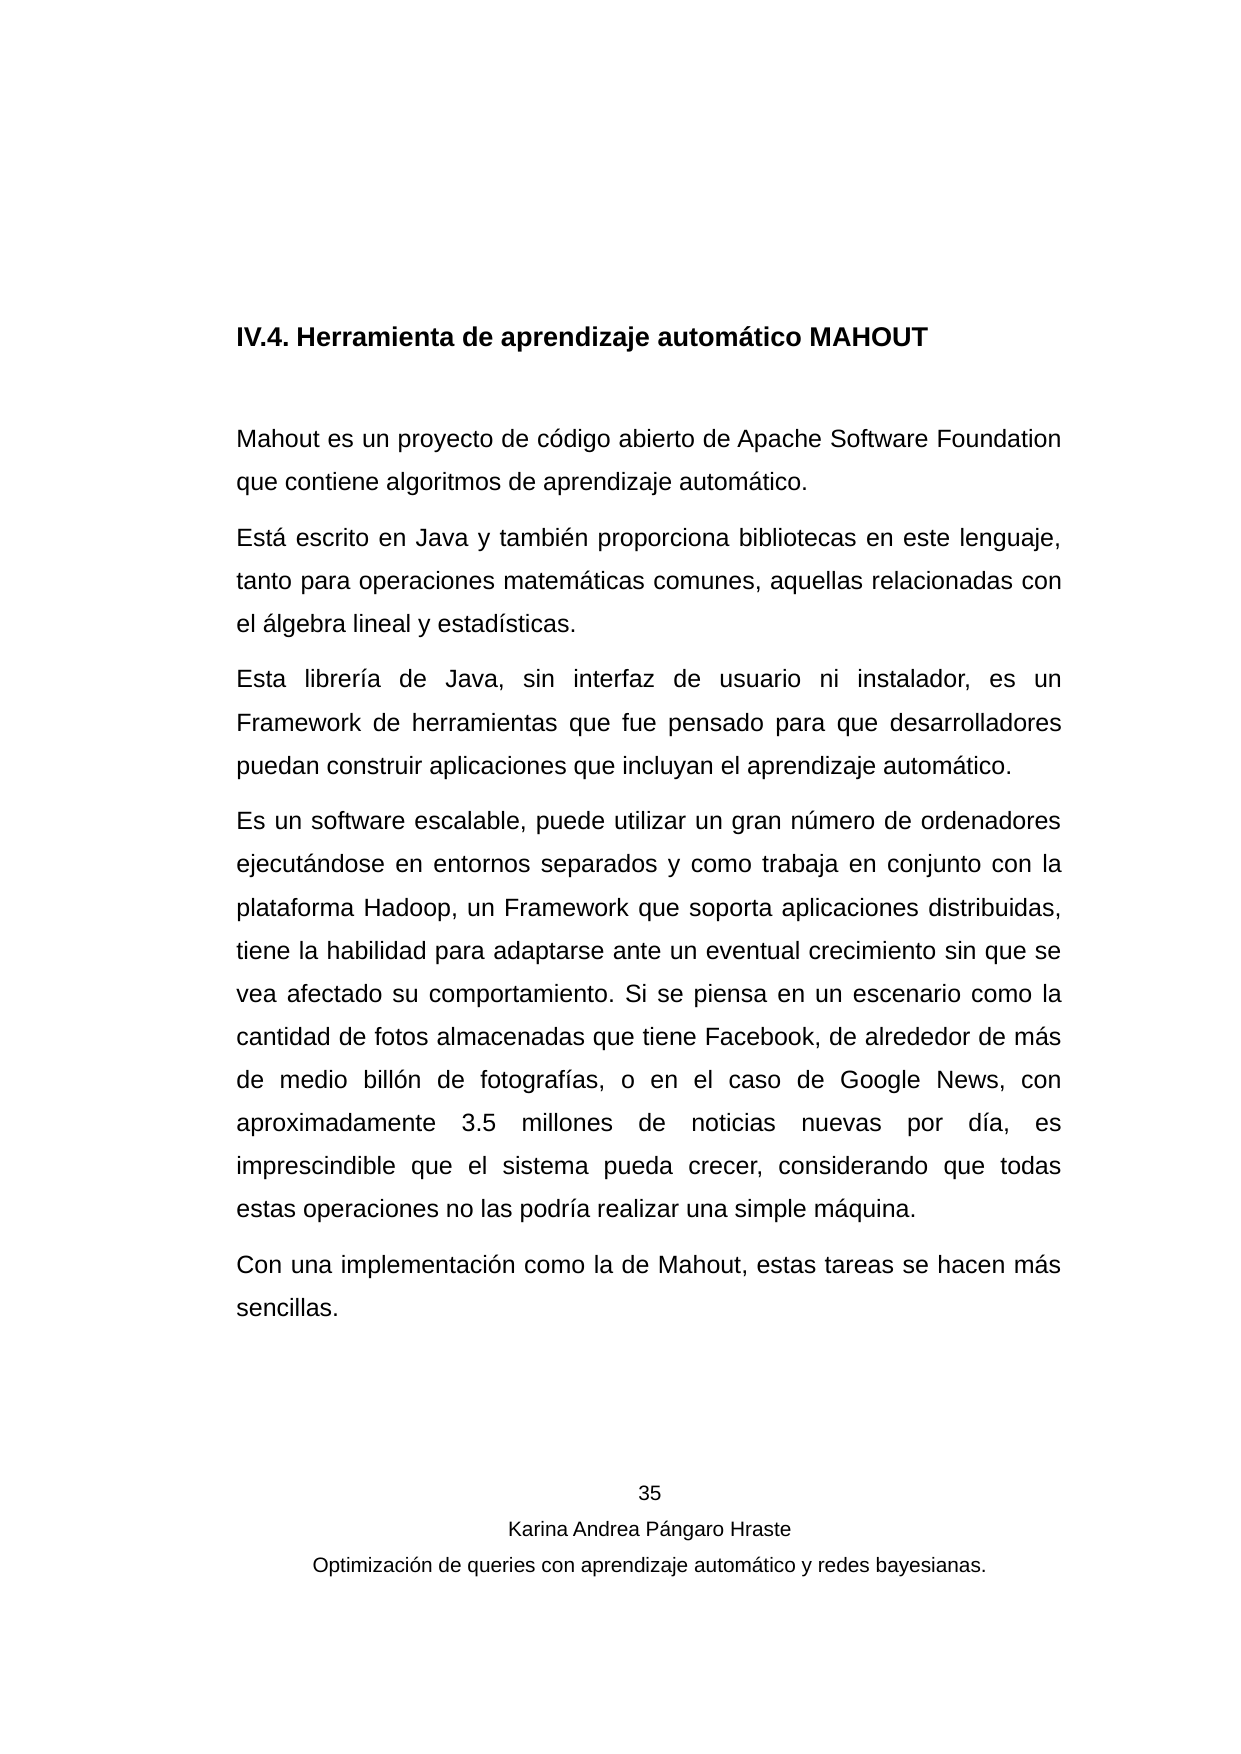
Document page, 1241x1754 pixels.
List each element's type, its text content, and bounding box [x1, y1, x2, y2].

subtitle Herramienta de aprendizaje automático MAHOUT [236, 321, 1063, 353]
text Está escrito en Java y también proporciona bibliotecas en este lenguaje, tanto para operaciones matemáticas comunes, aquellas relacionadas con el álgebra lineal y estadísticas. [236, 523, 1063, 638]
text Esta librería de Java, sin interfaz de usuario ni instalador, es un Framework de herramientas que fue pensado para que desarrolladores puedan construir aplicaciones que incluyan el aprendizaje automático. [236, 664, 1063, 779]
text Es un software escalable, puede utilizar un gran número de ordenadores ejecutándose en entornos separados y como trabaja en conjunto con la plataforma Hadoop, un Framework que soporta aplicaciones distribuidas, tiene la habilidad para adaptarse ante un eventual crecimiento sin que se vea afectado su comportamiento. Si se piensa en un escenario como la cantidad de fotos almacenadas que tiene Facebook, de alrededor de más de medio billón de fotografías, o en el caso de Google News, con aproximadamente 3.5 millones de noticias nuevas por día, es imprescindible que el sistema pueda crecer, considerando que todas estas operaciones no las podría realizar una simple máquina. [236, 806, 1063, 1223]
text Con una implementación como la de Mahout, estas tareas se hacen más sencillas. [236, 1250, 1063, 1322]
text Mahout es un proyecto de código abierto de Apache Software Foundation que contiene algoritmos de aprendizaje automático. [236, 424, 1063, 496]
